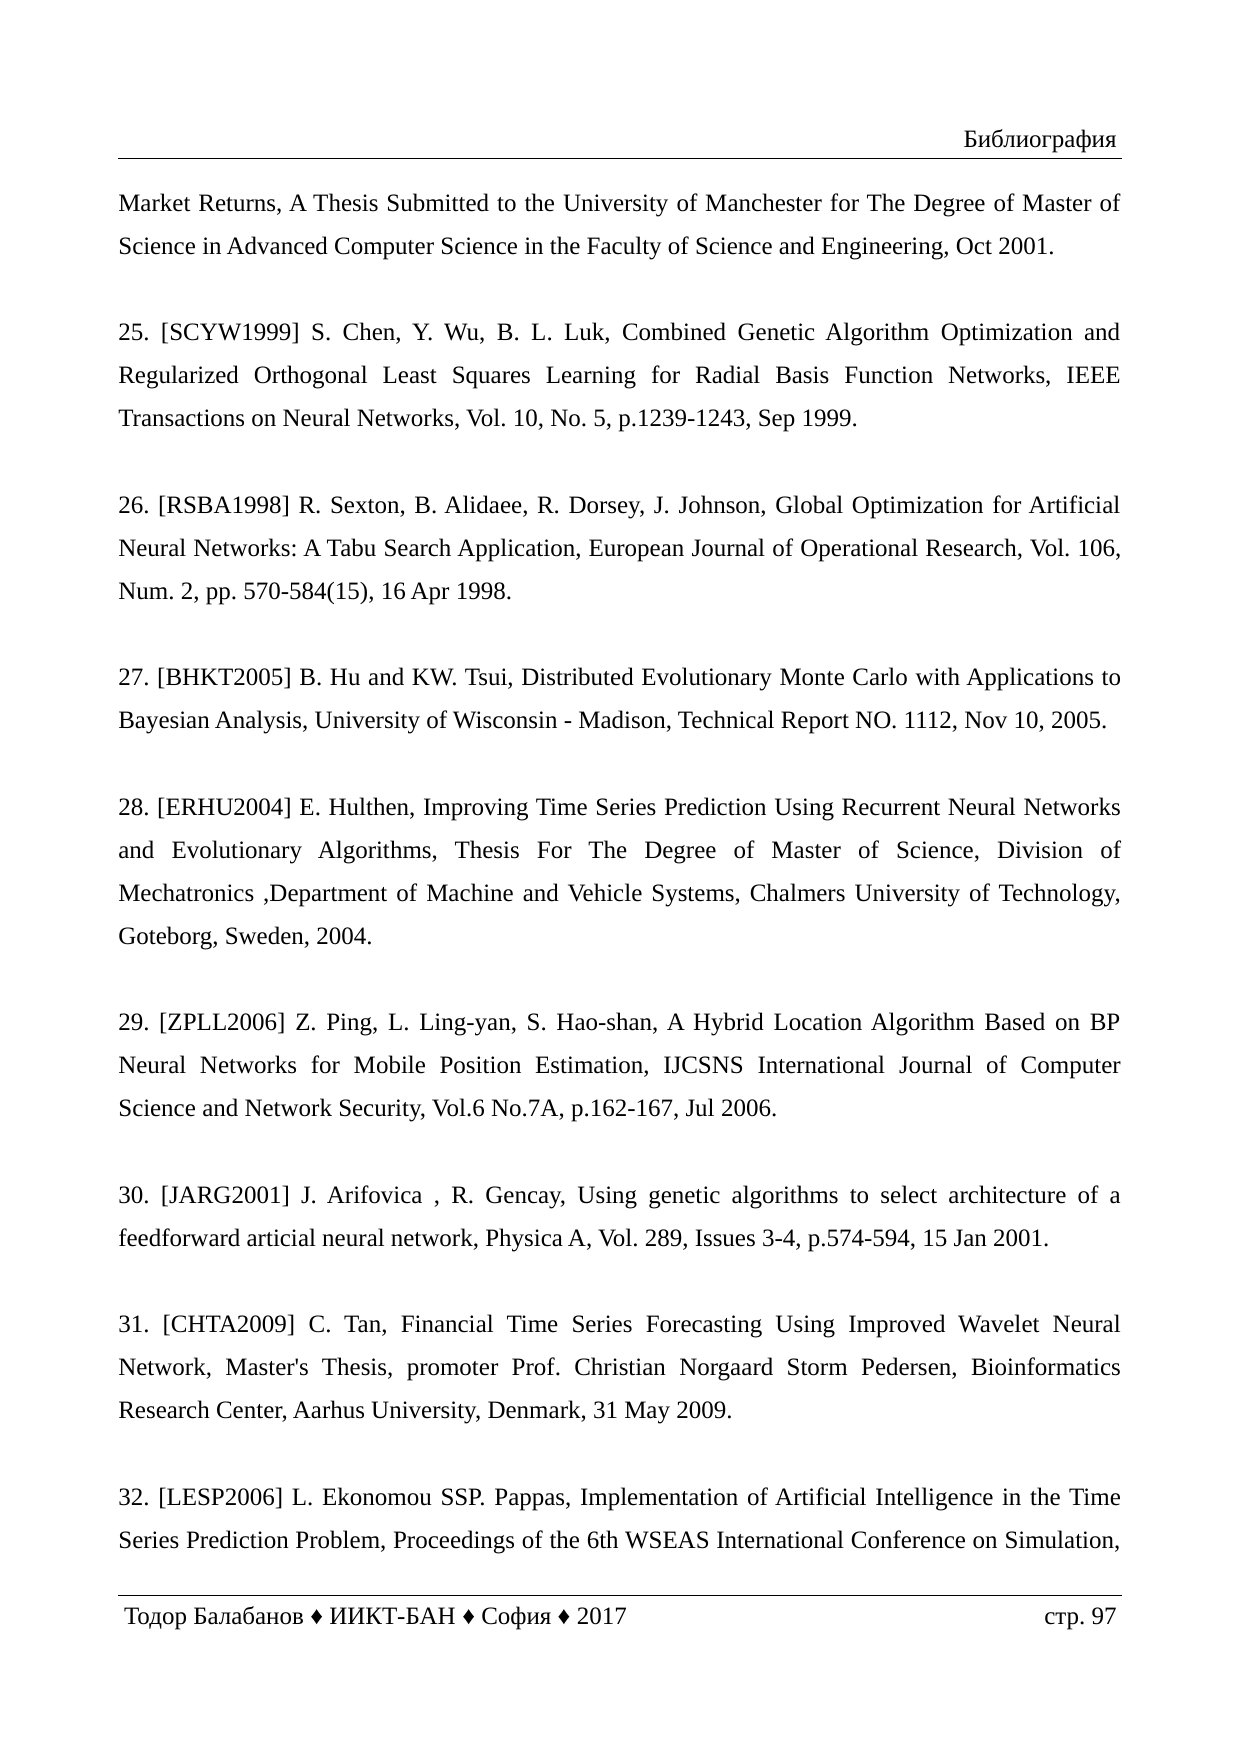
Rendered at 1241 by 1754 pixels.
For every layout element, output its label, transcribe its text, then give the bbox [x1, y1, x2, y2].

text 25. [SCYW1999] S. Chen, Y. Wu, B. L. Luk, Combined Genetic Algorithm Optimization and Regularized Orthogonal Least Squares Learning for Radial Basis Function Networks, IEEE Transactions on Neural Networks, Vol. 10, No. 5, p.1239-1243, Sep 1999. [118, 317, 1122, 432]
text 30. [JARG2001] J. Arifovica , R. Gencay, Using genetic algorithms to select architecture of a feedforward articial neural network, Physica A, Vol. 289, Issues 3-4, p.574-594, 15 Jan 2001. [118, 1180, 1122, 1252]
text Market Returns, A Thesis Submitted to the University of Manchester for The Degree of Master of Science in Advanced Computer Science in the Faculty of Science and Engineering, Oct 2001. [118, 188, 1122, 260]
text 32. [LESP2006] L. Ekonomou SSP. Pappas, Implementation of Artificial Intelligence in the Time Series Prediction Problem, Proceedings of the 6th WSEAS International Conference on Simulation, [118, 1482, 1122, 1553]
text 26. [RSBA1998] R. Sexton, B. Alidaee, R. Dorsey, J. Johnson, Global Optimization for Artificial Neural Networks: A Tabu Search Application, European Journal of Operational Research, Vol. 106, Num. 2, pp. 570-584(15), 16 Apr 1998. [118, 490, 1122, 605]
text 28. [ERHU2004] E. Hulthen, Improving Time Series Prediction Using Recurrent Neural Networks and Evolutionary Algorithms, Thesis For The Degree of Master of Science, Division of Mechatronics ,Department of Machine and Vehicle Systems, Chalmers University of Technology, Goteborg, Sweden, 2004. [118, 792, 1122, 950]
text 27. [BHKT2005] B. Hu and KW. Tsui, Distributed Evolutionary Monte Carlo with Applications to Bayesian Analysis, University of Wisconsin - Madison, Technical Report NO. 1112, Nov 10, 2005. [118, 662, 1122, 734]
text 29. [ZPLL2006] Z. Ping, L. Ling-yan, S. Hao-shan, A Hybrid Location Algorithm Based on BP Neural Networks for Mobile Position Estimation, IJCSNS International Journal of Computer Science and Network Security, Vol.6 No.7A, p.162-167, Jul 2006. [118, 1007, 1122, 1122]
text 31. [CHTA2009] C. Tan, Financial Time Series Forecasting Using Improved Wavelet Neural Network, Master's Thesis, promoter Prof. Christian Norgaard Storm Pedersen, Bioinformatics Research Center, Aarhus University, Denmark, 31 May 2009. [118, 1309, 1122, 1424]
